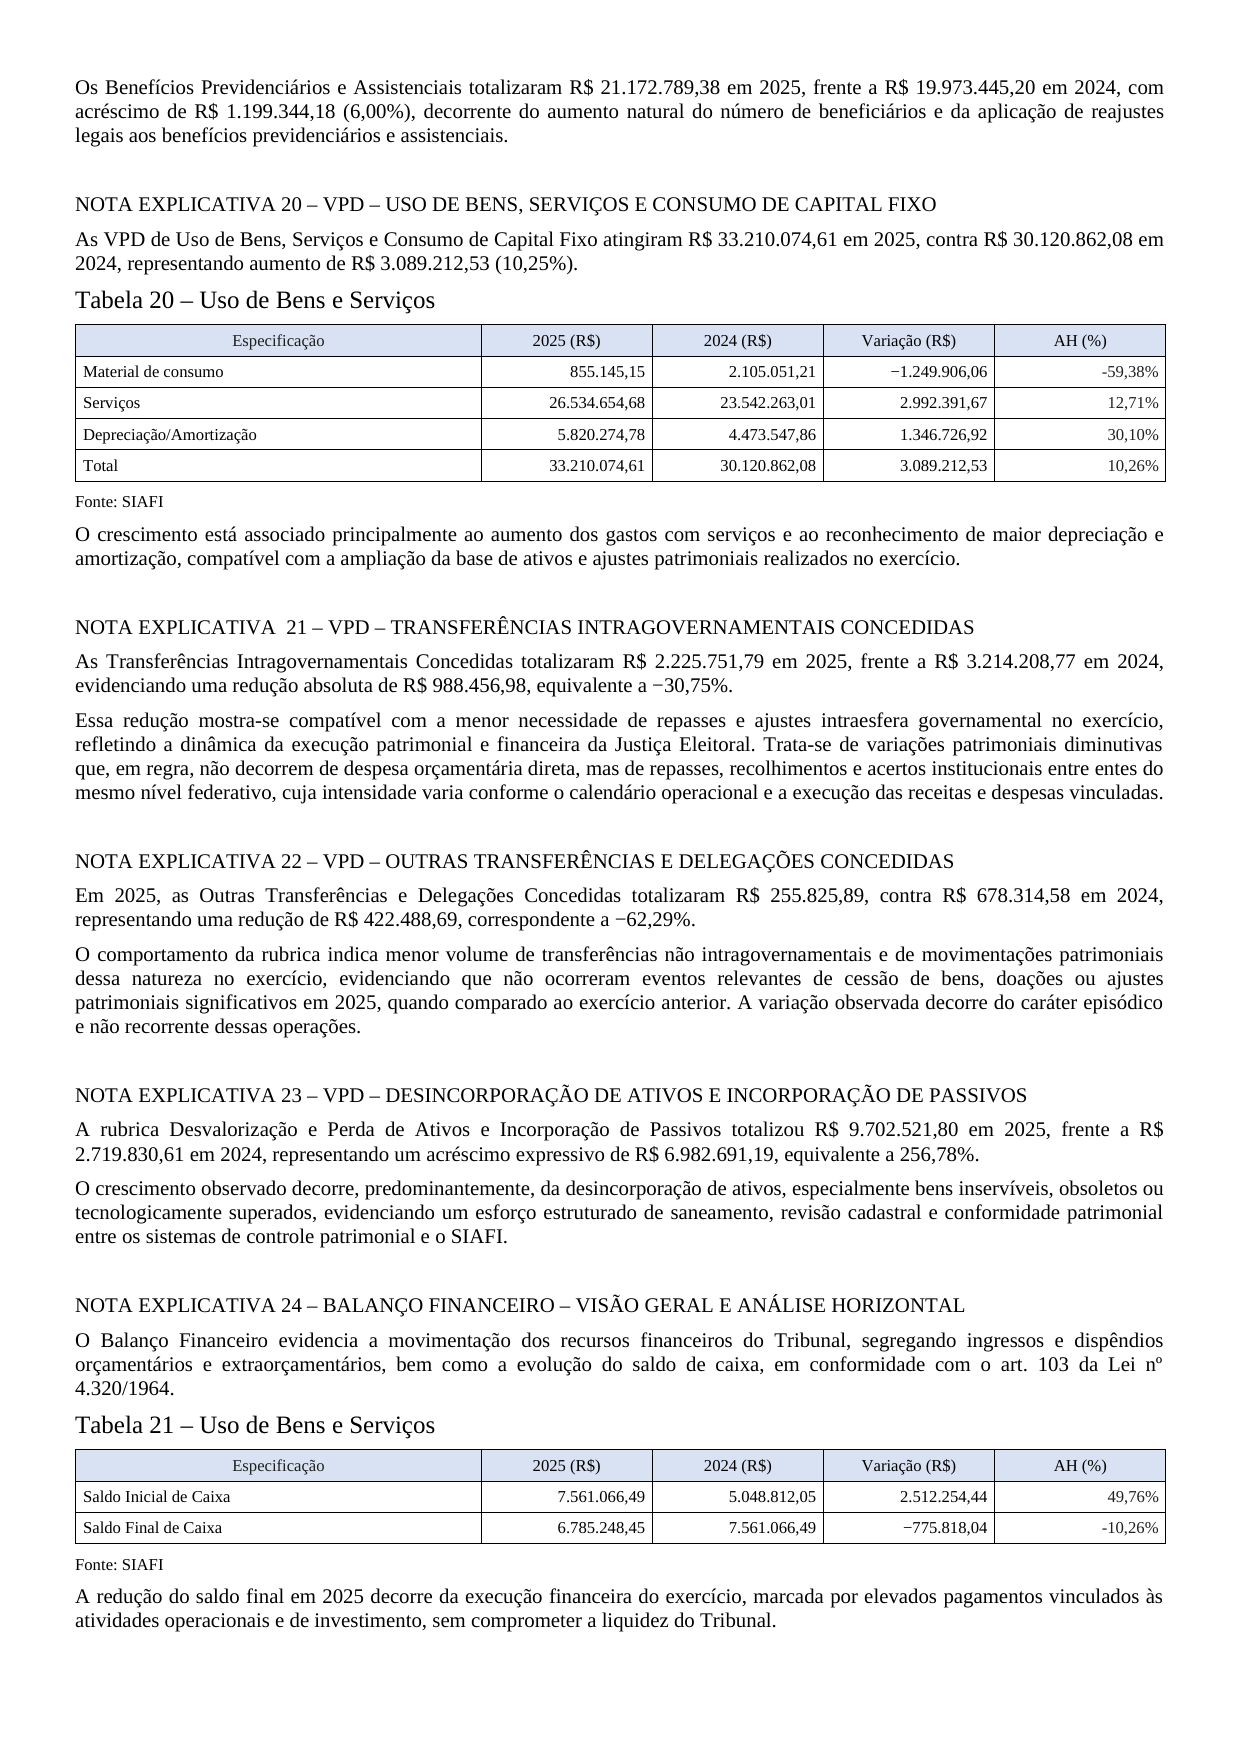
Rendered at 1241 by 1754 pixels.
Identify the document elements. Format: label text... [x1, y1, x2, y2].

table_header Especificação [76, 325, 481, 356]
text A redução do saldo final em 2025 decorre da execução financeira do exercício, marcada por elevados pagamentos vinculados às atividades operacionais e de investimento, sem comprometer a liquidez do Tribunal. [75, 1584, 1165, 1632]
table_cell 6.785.248,45 [482, 1513, 652, 1543]
text O crescimento observado decorre, predominantemente, da desincorporação de ativos, especialmente bens inservíveis, obsoletos ou tecnologicamente superados, evidenciando um esforço estruturado de saneamento, revisão cadastral e conformidade patrimonial entre os sistemas de controle patrimonial e o SIAFI. [75, 1176, 1165, 1248]
table_cell 30.120.862,08 [653, 450, 823, 481]
table_cell 2.992.391,67 [824, 388, 994, 418]
table_cell 30,10% [995, 419, 1165, 449]
text O comportamento da rubrica indica menor volume de transferências não intragovernamentais e de movimentações patrimoniais dessa natureza no exercício, evidenciando que não ocorreram eventos relevantes de cessão de bens, doações ou ajustes patrimoniais significativos em 2025, quando comparado ao exercício anterior. A variação observada decorre do caráter episódico e não recorrente dessas operações. [75, 942, 1165, 1038]
table_header 2024 (R$) [653, 325, 823, 356]
table_cell 855.145,15 [482, 357, 652, 387]
text Essa redução mostra-se compatível com a menor necessidade de repasses e ajustes intraesfera governamental no exercício, refletindo a dinâmica da execução patrimonial e financeira da Justiça Eleitoral. Trata-se de variações patrimoniais diminutivas que, em regra, não decorrem de despesa orçamentária direta, mas de repasses, recolhimentos e acertos institucionais entre entes do mesmo nível federativo, cuja intensidade varia conforme o calendário operacional e a execução das receitas e despesas vinculadas. [75, 708, 1165, 804]
table_cell -59,38% [995, 357, 1165, 387]
table_header Especificação [76, 1450, 481, 1481]
table_header AH (%) [995, 325, 1165, 356]
table_cell −775.818,04 [824, 1513, 994, 1543]
text A rubrica Desvalorização e Perda de Ativos e Incorporação de Passivos totalizou R$ 9.702.521,80 em 2025, frente a R$ 2.719.830,61 em 2024, representando um acréscimo expressivo de R$ 6.982.691,19, equivalente a 256,78%. [75, 1117, 1165, 1166]
text Tabela 21 – Uso de Bens e Serviços [75, 1410, 1165, 1439]
table_cell 4.473.547,86 [653, 419, 823, 449]
table_cell 23.542.263,01 [653, 388, 823, 418]
text NOTA EXPLICATIVA 23 – VPD – DESINCORPORAÇÃO DE ATIVOS E INCORPORAÇÃO DE PASSIVOS [75, 1083, 1165, 1107]
table_cell 7.561.066,49 [653, 1513, 823, 1543]
table_header Variação (R$) [824, 1450, 994, 1481]
table_cell Depreciação/Amortização [76, 419, 481, 449]
text Fonte: SIAFI [75, 492, 1165, 511]
text O crescimento está associado principalmente ao aumento dos gastos com serviços e ao reconhecimento de maior depreciação e amortização, compatível com a ampliação da base de ativos e ajustes patrimoniais realizados no exercício. [75, 522, 1165, 570]
text NOTA EXPLICATIVA 22 – VPD – OUTRAS TRANSFERÊNCIAS E DELEGAÇÕES CONCEDIDAS [75, 849, 1165, 873]
table_header 2025 (R$) [482, 325, 652, 356]
table_cell 33.210.074,61 [482, 450, 652, 481]
table_cell 2.105.051,21 [653, 357, 823, 387]
text As VPD de Uso de Bens, Serviços e Consumo de Capital Fixo atingiram R$ 33.210.074,61 em 2025, contra R$ 30.120.862,08 em 2024, representando aumento de R$ 3.089.212,53 (10,25%). [75, 227, 1165, 275]
table_cell Saldo Final de Caixa [76, 1513, 481, 1543]
text NOTA EXPLICATIVA 20 – VPD – USO DE BENS, SERVIÇOS E CONSUMO DE CAPITAL FIXO [75, 192, 1165, 216]
table_header 2024 (R$) [653, 1450, 823, 1481]
table_cell Total [76, 450, 481, 481]
table_header 2025 (R$) [482, 1450, 652, 1481]
table_cell Material de consumo [76, 357, 481, 387]
table_cell 5.048.812,05 [653, 1482, 823, 1512]
table_cell 49,76% [995, 1482, 1165, 1512]
table_cell 3.089.212,53 [824, 450, 994, 481]
text Os Benefícios Previdenciários e Assistenciais totalizaram R$ 21.172.789,38 em 2025, frente a R$ 19.973.445,20 em 2024, com acréscimo de R$ 1.199.344,18 (6,00%), decorrente do aumento natural do número de beneficiários e da aplicação de reajustes legais aos benefícios previdenciários e assistenciais. [75, 75, 1165, 147]
table_cell 26.534.654,68 [482, 388, 652, 418]
table_cell 5.820.274,78 [482, 419, 652, 449]
text Fonte: SIAFI [75, 1554, 1165, 1574]
table_header AH (%) [995, 1450, 1165, 1481]
table_cell 10,26% [995, 450, 1165, 481]
text O Balanço Financeiro evidencia a movimentação dos recursos financeiros do Tribunal, segregando ingressos e dispêndios orçamentários e extraorçamentários, bem como a evolução do saldo de caixa, em conformidade com o art. 103 da Lei nº 4.320/1964. [75, 1327, 1165, 1400]
table_cell Saldo Inicial de Caixa [76, 1482, 481, 1512]
text Tabela 20 – Uso de Bens e Serviços [75, 285, 1165, 314]
text As Transferências Intragovernamentais Concedidas totalizaram R$ 2.225.751,79 em 2025, frente a R$ 3.214.208,77 em 2024, evidenciando uma redução absoluta de R$ 988.456,98, equivalente a −30,75%. [75, 649, 1165, 697]
table_cell 7.561.066,49 [482, 1482, 652, 1512]
text Em 2025, as Outras Transferências e Delegações Concedidas totalizaram R$ 255.825,89, contra R$ 678.314,58 em 2024, representando uma redução de R$ 422.488,69, correspondente a −62,29%. [75, 883, 1165, 931]
table_cell Serviços [76, 388, 481, 418]
table_cell -10,26% [995, 1513, 1165, 1543]
text NOTA EXPLICATIVA 21 – VPD – TRANSFERÊNCIAS INTRAGOVERNAMENTAIS CONCEDIDAS [75, 614, 1165, 639]
table_cell 2.512.254,44 [824, 1482, 994, 1512]
text NOTA EXPLICATIVA 24 – BALANÇO FINANCEIRO – VISÃO GERAL E ANÁLISE HORIZONTAL [75, 1293, 1165, 1317]
table_cell 1.346.726,92 [824, 419, 994, 449]
table_cell 12,71% [995, 388, 1165, 418]
table_cell −1.249.906,06 [824, 357, 994, 387]
table_header Variação (R$) [824, 325, 994, 356]
